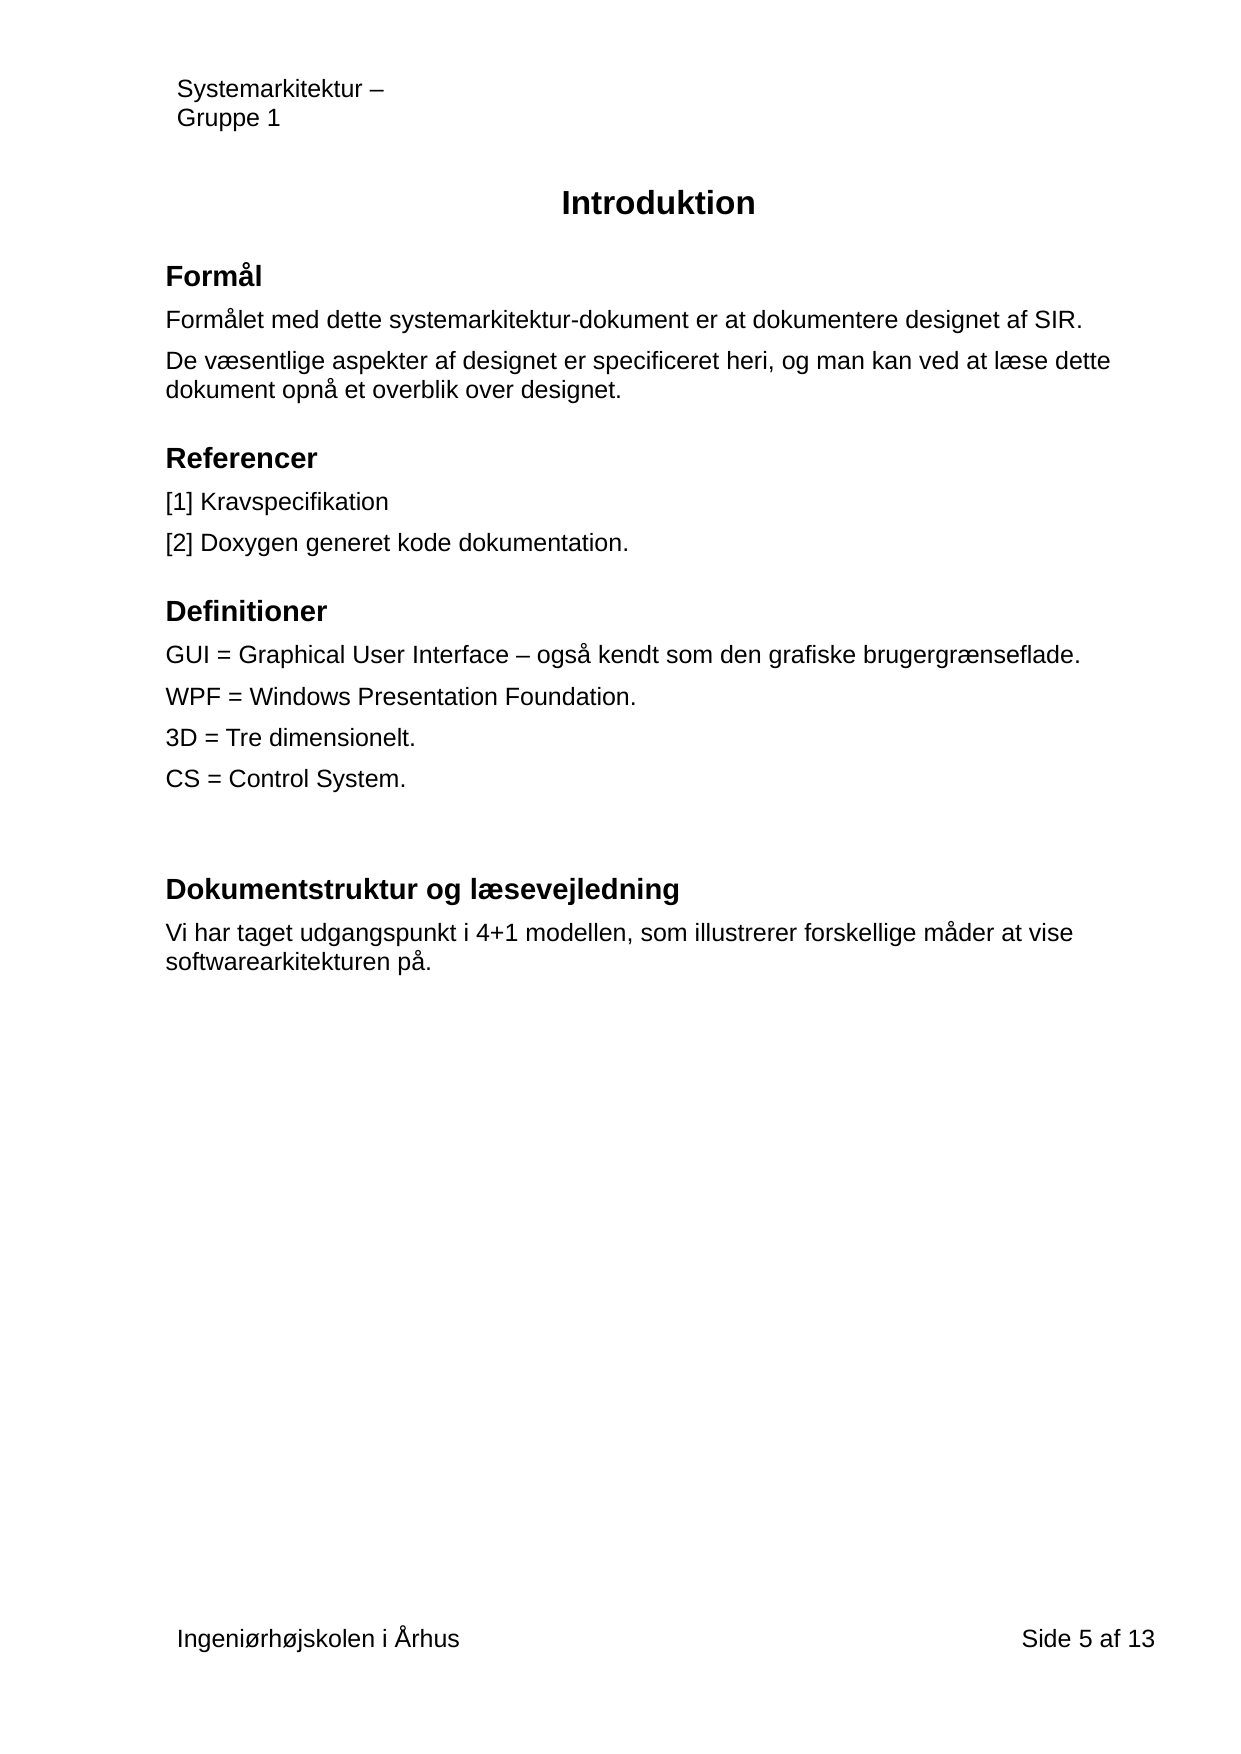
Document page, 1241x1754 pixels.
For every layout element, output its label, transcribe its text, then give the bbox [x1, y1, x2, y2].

subtitle Introduktion [165, 183, 1152, 221]
text CS = Control System. [165, 764, 1152, 793]
text De væsentlige aspekter af designet er specificeret heri, og man kan ved at læse dette dokument opnå et overblik over designet. [165, 346, 1152, 403]
text Vi har taget udgangspunkt i 4+1 modellen, som illustrerer forskellige måder at vise softwarearkitekturen på. [165, 918, 1152, 975]
subtitle Dokumentstruktur og læsevejledning [165, 872, 1152, 905]
subtitle Formål [165, 259, 1152, 292]
subtitle Definitioner [165, 594, 1152, 628]
text Formålet med dette systemarkitektur-dokument er at dokumentere designet af SIR. [165, 305, 1152, 333]
text WPF = Windows Presentation Foundation. [165, 682, 1152, 711]
text [2] Doxygen generet kode dokumentation. [165, 528, 1152, 557]
text 3D = Tre dimensionelt. [165, 723, 1152, 752]
text GUI = Graphical User Interface – også kendt som den grafiske brugergrænseflade. [165, 641, 1152, 669]
text [1] Kravspecifikation [165, 487, 1152, 516]
subtitle Referencer [165, 441, 1152, 474]
